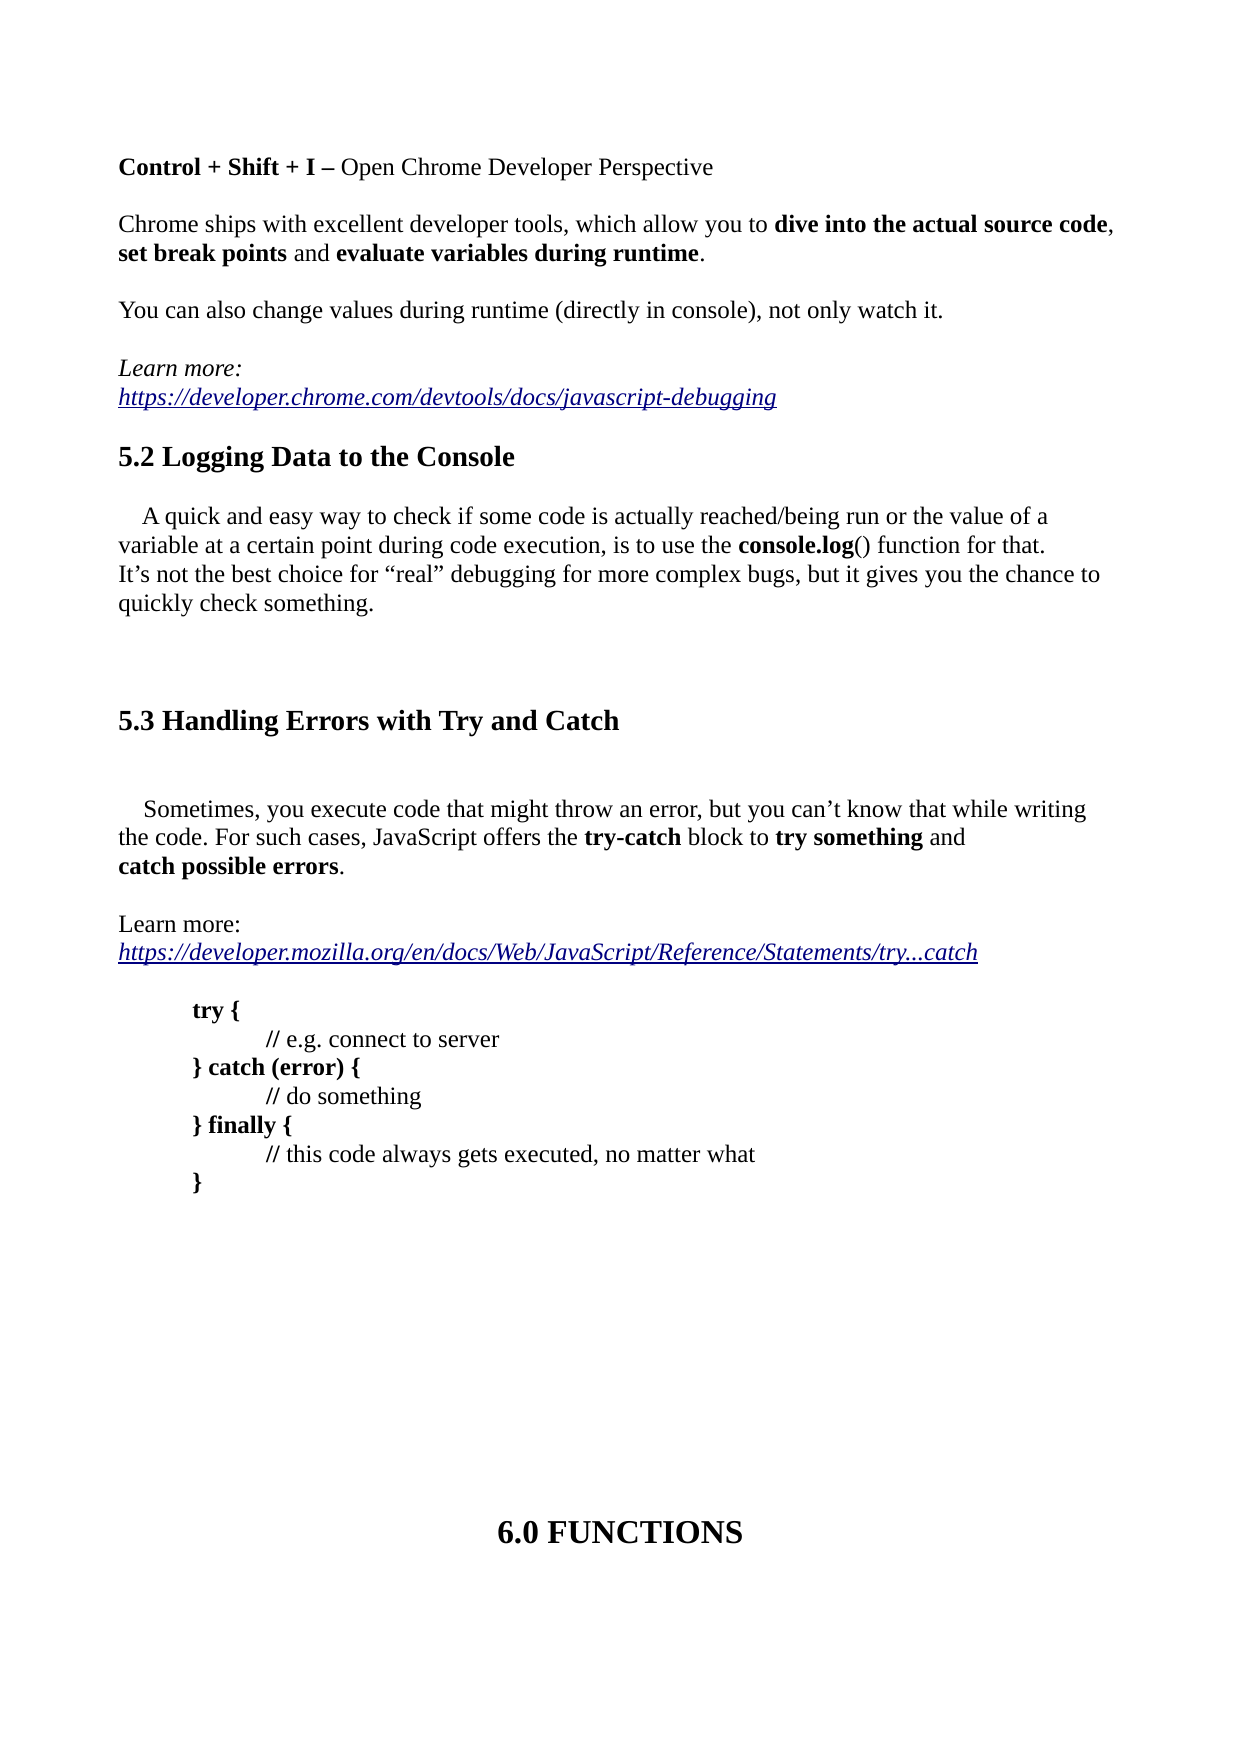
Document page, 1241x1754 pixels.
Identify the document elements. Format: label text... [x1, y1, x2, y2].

text 5.2 Logging Data to the Console [118, 439, 1122, 473]
text Chrome ships with excellent developer tools, which allow you to dive into the actual source code, set break points and evaluate variables during runtime. [118, 209, 1122, 267]
text // do something [118, 1081, 1122, 1110]
text Learn more: [118, 353, 1122, 382]
text You can also change values during runtime (directly in console), not only watch it. [118, 295, 1122, 324]
text Control + Shift + I – Open Chrome Developer Perspective [118, 152, 1122, 180]
text Learn more: [118, 909, 1122, 937]
text try { [118, 995, 1122, 1024]
text } finally { [118, 1110, 1122, 1139]
text https://developer.chrome.com/devtools/docs/javascript-debugging [118, 382, 1122, 410]
text // this code always gets executed, no matter what [118, 1139, 1122, 1167]
text } [118, 1167, 1122, 1196]
text 5.3 Handling Errors with Try and Catch [118, 703, 1122, 736]
text // e.g. connect to server [118, 1024, 1122, 1052]
text https://developer.mozilla.org/en/docs/Web/JavaScript/Reference/Statements/try...catch [118, 937, 1122, 966]
text Sometimes, you execute code that might throw an error, but you can’t know that while writing the code. For such cases, JavaScript offers the try-catch block to try something and [118, 794, 1122, 851]
text A quick and easy way to check if some code is actually reached/being run or the value of a variable at a certain point during code execution, is to use the console.log() function for that. [118, 501, 1122, 559]
text catch possible errors. [118, 851, 1122, 880]
text } catch (error) { [118, 1052, 1122, 1081]
text 6.0 FUNCTIONS [118, 1512, 1122, 1551]
text It’s not the best choice for “real” debugging for more complex bugs, but it gives you the chance to quickly check something. [118, 559, 1122, 616]
